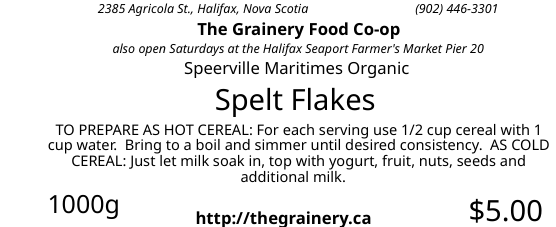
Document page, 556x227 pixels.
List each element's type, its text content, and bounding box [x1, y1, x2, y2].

table_cell $5.00 [415, 187, 550, 227]
table_cell 1000g [47, 187, 151, 227]
table_cell Speerville Maritimes Organic Spelt Flakes TO PREPARE AS HOT CEREAL: For each serving use 1/2 cup cereal with 1 cup water. Bring to a boil and simmer until desired consistency. AS COLD CEREAL: Just let milk soak in, top with yogurt, fruit, nuts, seeds and additional milk. [47, 57, 550, 187]
table_header 2385 Agricola St., Halifax, Nova Scotia (902) 446-3301 The Grainery Food Co-op also open Saturdays at the Halifax Seaport Farmer's Market Pier 20 [47, 0, 550, 57]
table_cell http://thegrainery.ca [151, 187, 415, 227]
